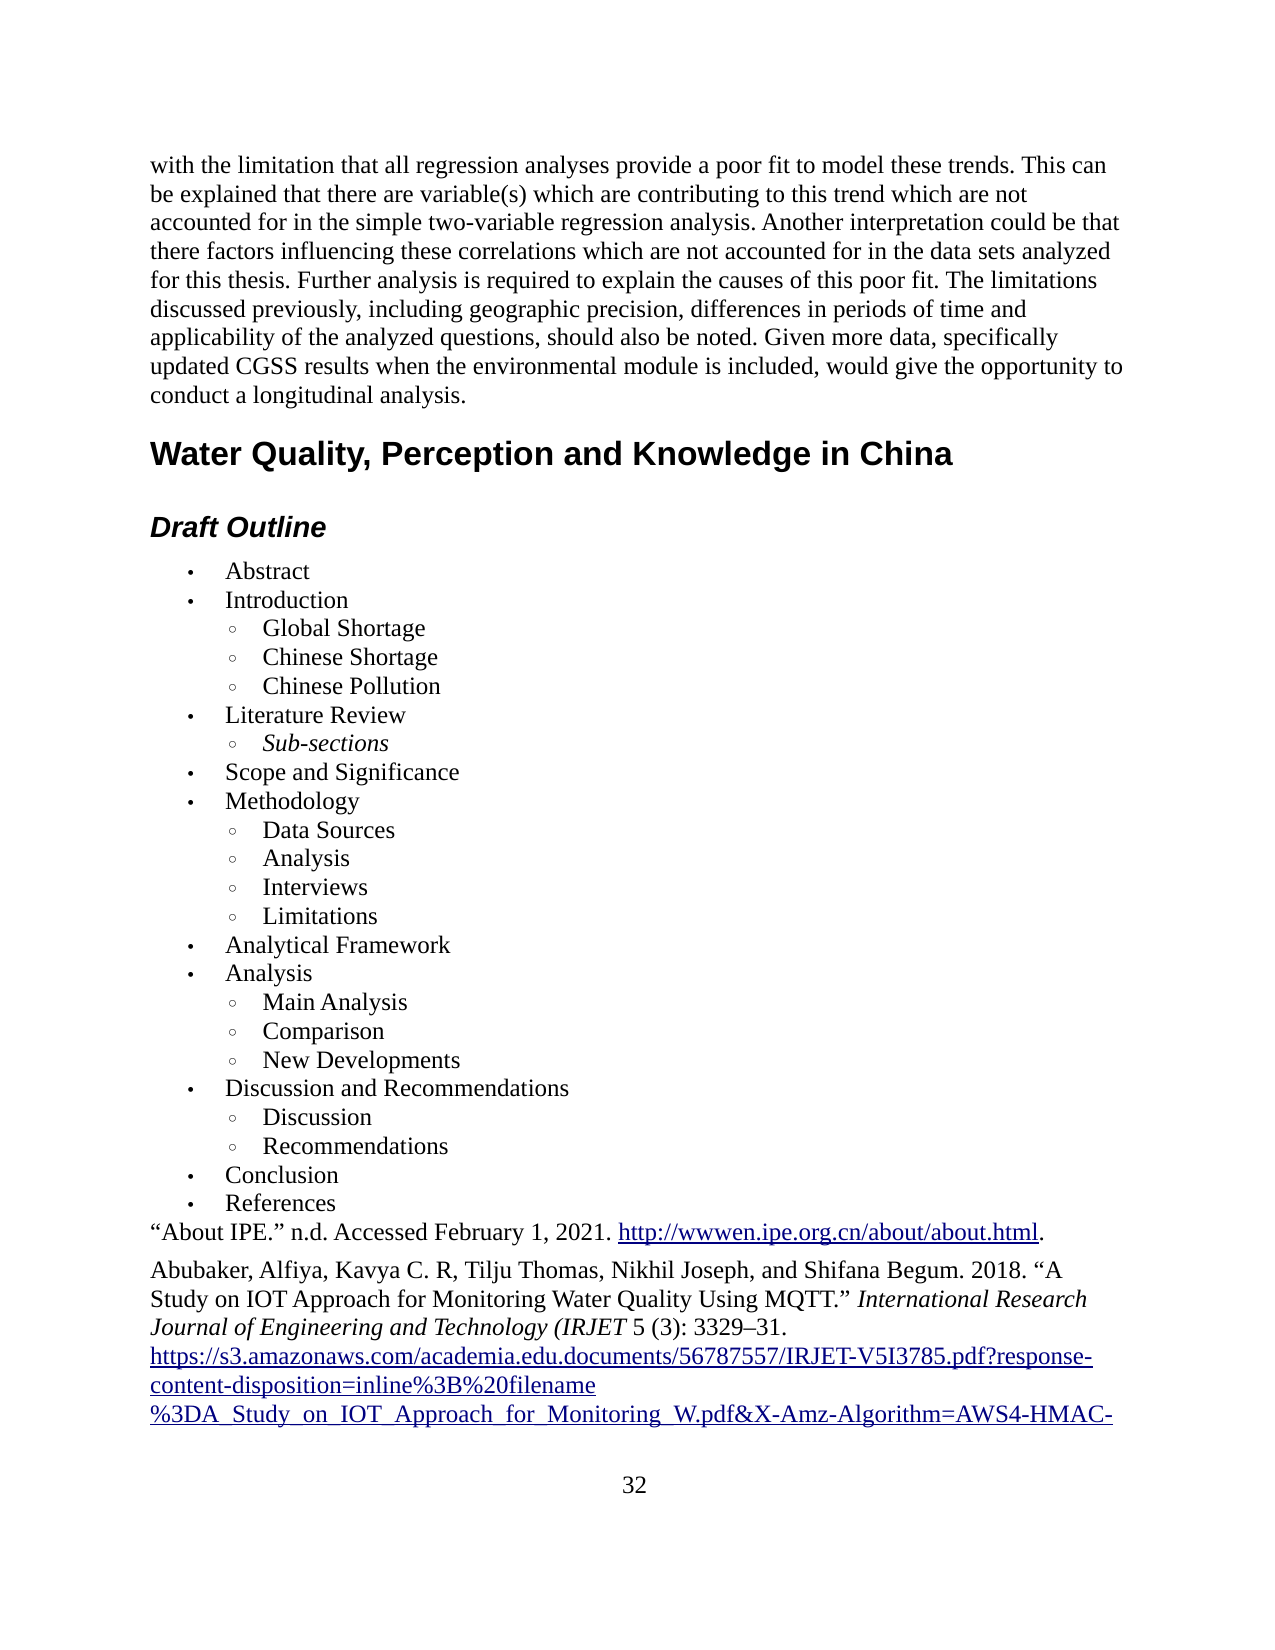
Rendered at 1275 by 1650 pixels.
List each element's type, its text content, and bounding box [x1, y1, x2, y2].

text “About IPE.” n.d. Accessed February 1, 2021. http://wwwen.ipe.org.cn/about/about.html. [150, 1217, 1125, 1246]
list Conclusion [187, 1160, 1125, 1188]
list Methodology [187, 786, 1125, 815]
text with the limitation that all regression analyses provide a poor fit to model these trends. This can be explained that there are variable(s) which are contributing to this trend which are not accounted for in the simple two-variable regression analysis. Another interpretation could be that there factors influencing these correlations which are not accounted for in the data sets analyzed for this thesis. Further analysis is required to explain the causes of this poor fit. The limitations discussed previously, including geographic precision, differences in periods of time and applicability of the analyzed questions, should also be noted. Given more data, specifically updated CGSS results when the environmental module is included, would give the opportunity to conduct a longitudinal analysis. [150, 150, 1125, 409]
list Analytical Framework [187, 930, 1125, 958]
list Main Analysis [225, 987, 1125, 1016]
list Comparison [225, 1016, 1125, 1045]
list Recommendations [225, 1131, 1125, 1160]
list Limitations [225, 901, 1125, 930]
list Scope and Significance [187, 757, 1125, 786]
list Global Shortage [225, 613, 1125, 642]
list References [187, 1188, 1125, 1217]
list Introduction [187, 585, 1125, 613]
list Data Sources [225, 815, 1125, 843]
list Sub-sections [225, 728, 1125, 757]
text Abubaker, Alfiya, Kavya C. R, Tilju Thomas, Nikhil Joseph, and Shifana Begum. 2018. “A Study on IOT Approach for Monitoring Water Quality Using MQTT.” International Research Journal of Engineering and Technology (IRJET 5 (3): 3329–31. https://s3.amazonaws.com/academia.edu.documents/56787557/IRJET-V5I3785.pdf?response-content-disposition=inline%3B%20filename%3DA_Study_on_IOT_Approach_for_Monitoring_W.pdf&X-Amz-Algorithm=AWS4-HMAC- [150, 1255, 1125, 1427]
list Chinese Shortage [225, 642, 1125, 671]
list Abstract [187, 556, 1125, 585]
subtitle Water Quality, Perception and Knowledge in China [150, 434, 1125, 472]
subtitle Draft Outline [150, 510, 1125, 543]
list Discussion [225, 1102, 1125, 1131]
list Chinese Pollution [225, 671, 1125, 700]
list New Developments [225, 1045, 1125, 1073]
list Discussion and Recommendations [187, 1073, 1125, 1102]
list Literature Review [187, 700, 1125, 728]
list Interviews [225, 872, 1125, 901]
list Analysis [225, 843, 1125, 872]
list Analysis [187, 958, 1125, 987]
